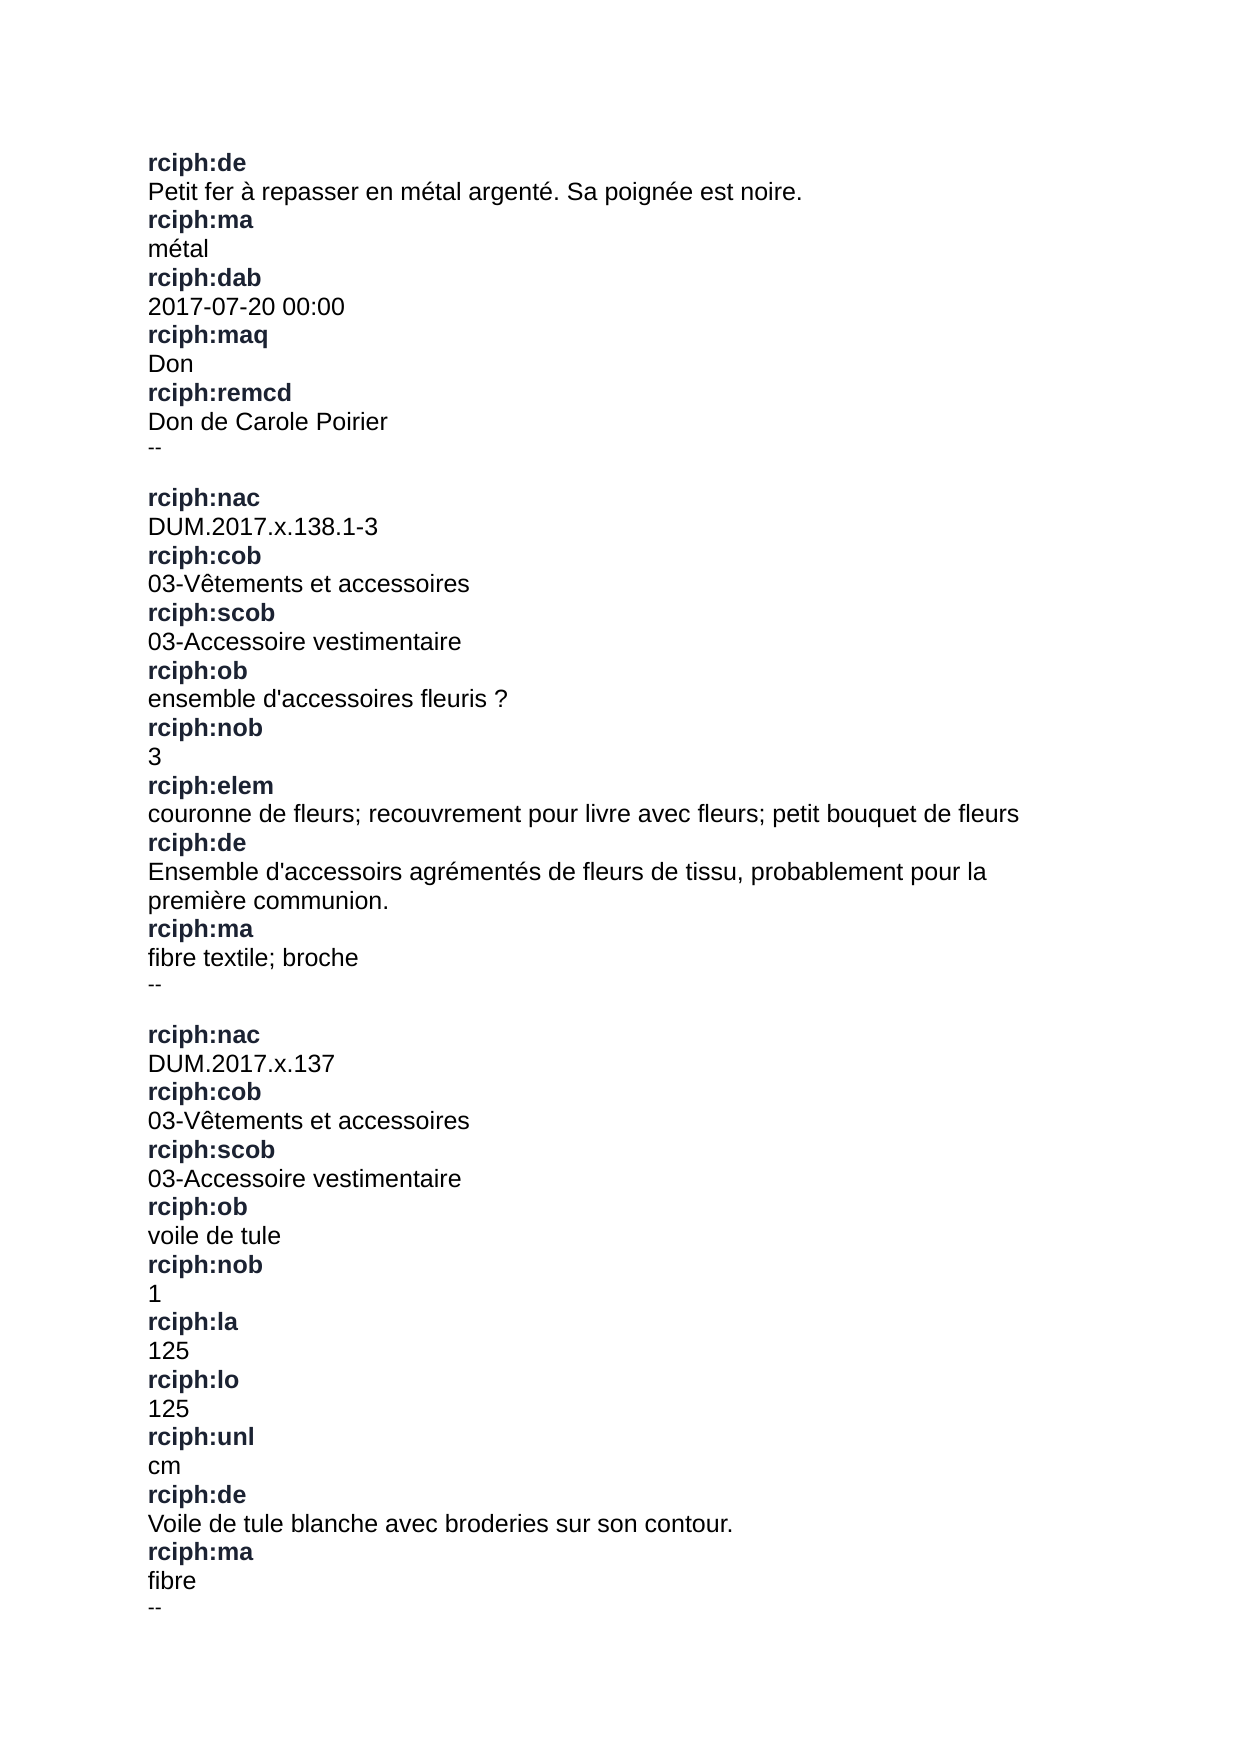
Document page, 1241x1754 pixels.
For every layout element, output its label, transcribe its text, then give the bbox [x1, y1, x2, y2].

text rciph:ma [148, 1537, 1092, 1566]
text rciph:cob [148, 1077, 1092, 1106]
text ensemble d'accessoires fleuris ? [148, 684, 1092, 713]
text voile de tule [148, 1221, 1092, 1250]
text rciph:unl [148, 1422, 1092, 1451]
text métal [148, 234, 1092, 263]
text rciph:ma [148, 205, 1092, 234]
text 03-Vêtements et accessoires [148, 569, 1092, 598]
text Ensemble d'accessoirs agrémentés de fleurs de tissu, probablement pour la première communion. [148, 857, 1092, 914]
text -- [148, 1595, 1092, 1619]
text rciph:dab [148, 263, 1092, 291]
text fibre [148, 1566, 1092, 1595]
text rciph:la [148, 1307, 1092, 1336]
text rciph:remcd [148, 378, 1092, 406]
text rciph:nob [148, 1250, 1092, 1278]
text rciph:ob [148, 1192, 1092, 1221]
text rciph:nob [148, 713, 1092, 742]
text Don [148, 349, 1092, 378]
text 03-Accessoire vestimentaire [148, 1163, 1092, 1192]
text rciph:scob [148, 1135, 1092, 1163]
text rciph:maq [148, 320, 1092, 349]
text DUM.2017.x.138.1-3 [148, 512, 1092, 541]
text rciph:de [148, 828, 1092, 857]
text 2017-07-20 00:00 [148, 291, 1092, 320]
text 125 [148, 1336, 1092, 1365]
text 125 [148, 1393, 1092, 1422]
text rciph:cob [148, 541, 1092, 569]
text rciph:de [148, 1480, 1092, 1508]
text Don de Carole Poirier [148, 406, 1092, 435]
text rciph:scob [148, 598, 1092, 627]
text cm [148, 1451, 1092, 1480]
text 3 [148, 742, 1092, 771]
text rciph:elem [148, 771, 1092, 799]
text 03-Accessoire vestimentaire [148, 627, 1092, 656]
text rciph:nac [148, 1020, 1092, 1048]
text fibre textile; broche [148, 943, 1092, 972]
text 03-Vêtements et accessoires [148, 1106, 1092, 1135]
text rciph:ob [148, 656, 1092, 684]
text rciph:ma [148, 914, 1092, 943]
text rciph:de [148, 148, 1092, 176]
text -- [148, 435, 1092, 459]
text 1 [148, 1278, 1092, 1307]
text rciph:lo [148, 1365, 1092, 1393]
text couronne de fleurs; recouvrement pour livre avec fleurs; petit bouquet de fleurs [148, 799, 1092, 828]
text -- [148, 972, 1092, 996]
text DUM.2017.x.137 [148, 1048, 1092, 1077]
text rciph:nac [148, 483, 1092, 512]
text Voile de tule blanche avec broderies sur son contour. [148, 1508, 1092, 1537]
text Petit fer à repasser en métal argenté. Sa poignée est noire. [148, 176, 1092, 205]
